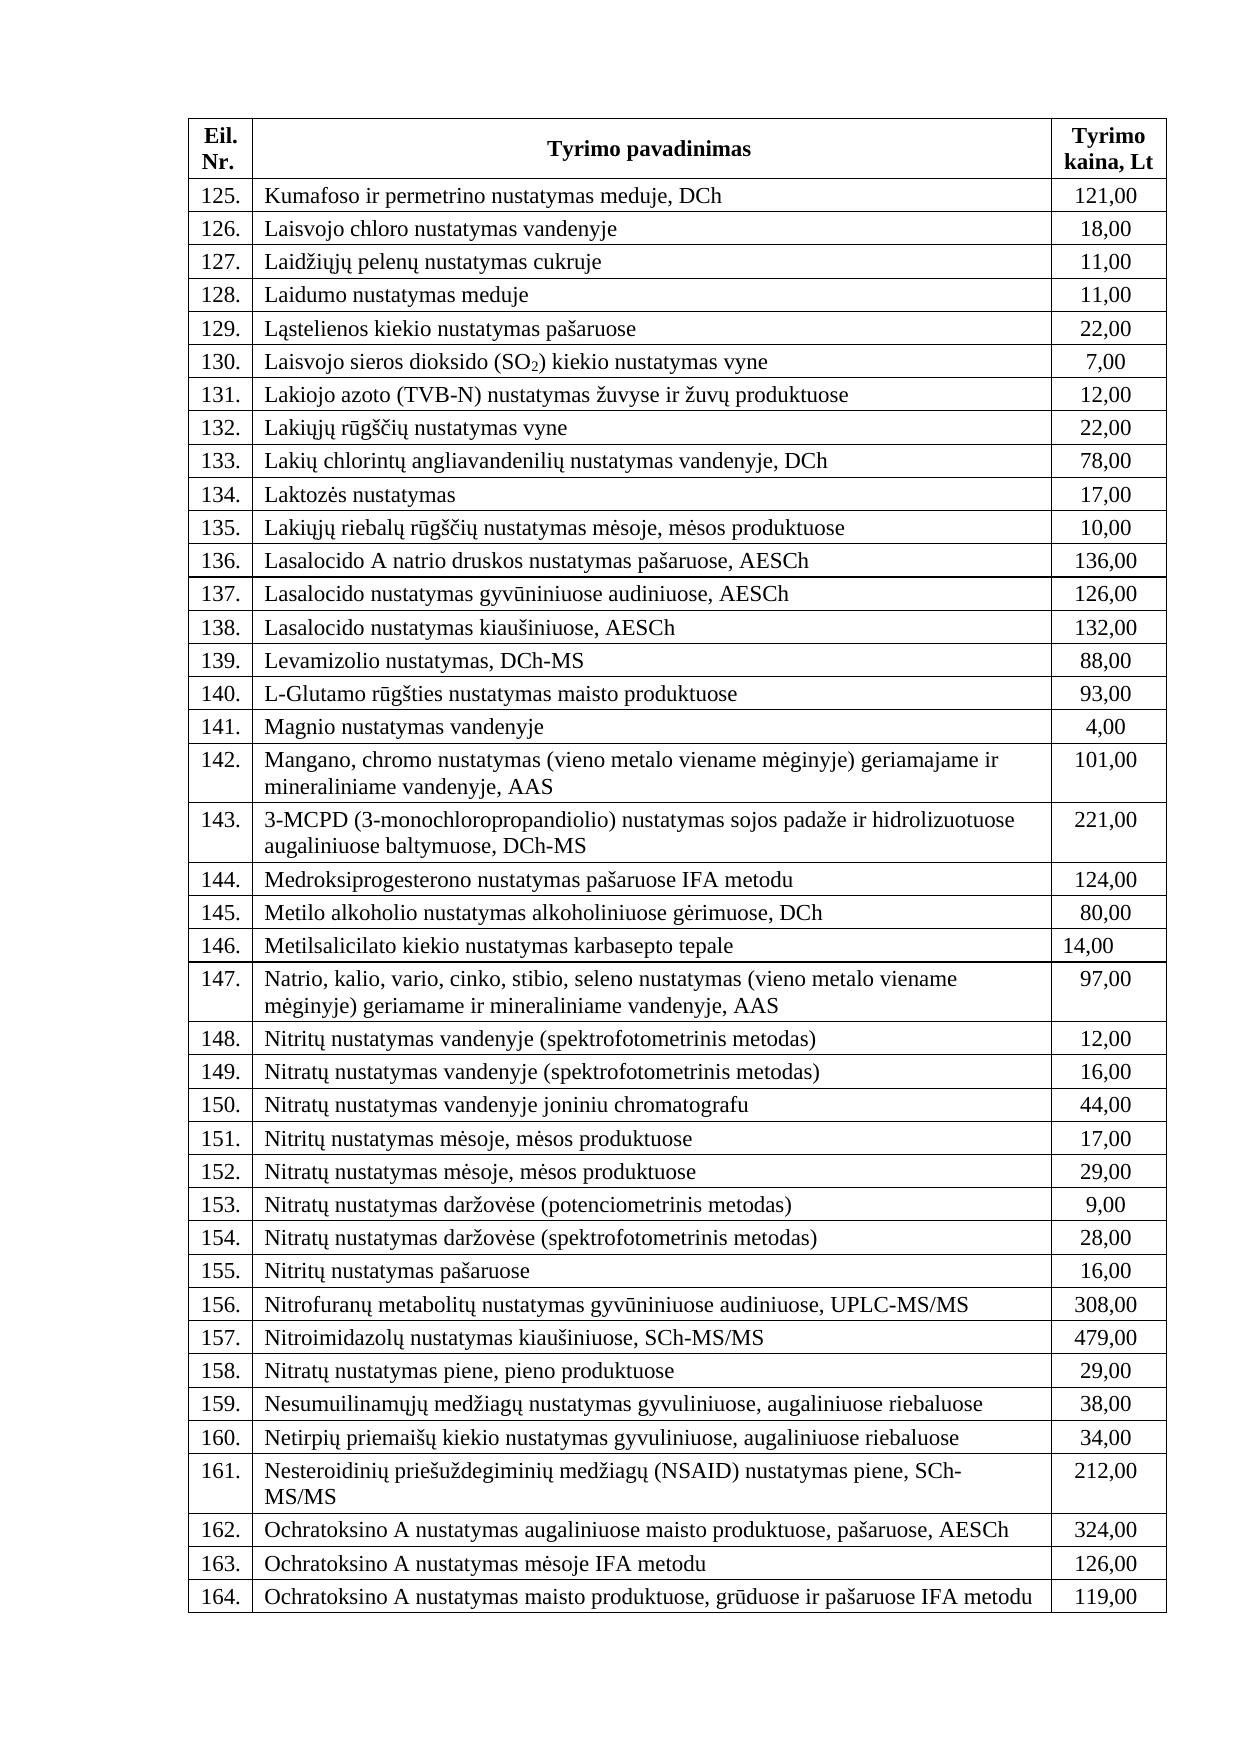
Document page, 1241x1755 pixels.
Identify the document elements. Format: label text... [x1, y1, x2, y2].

table_cell 146. [189, 929, 252, 961]
table_cell 134. [189, 478, 252, 510]
table_cell Ochratoksino A nustatymas maisto produktuose, grūduose ir pašaruose IFA metodu [253, 1580, 1051, 1612]
table_cell 156. [189, 1288, 252, 1320]
table_cell 129. [189, 312, 252, 344]
table_cell 140. [189, 677, 252, 709]
table_cell Metilo alkoholio nustatymas alkoholiniuose gėrimuose, DCh [253, 896, 1051, 928]
table_cell Nitratų nustatymas daržovėse (spektrofotometrinis metodas) [253, 1221, 1051, 1254]
table_cell 324,00 [1052, 1514, 1166, 1546]
table_header Tyrimo pavadinimas [253, 119, 1051, 178]
table_cell 143. [189, 803, 252, 862]
table_cell 145. [189, 896, 252, 928]
table_cell Nitritų nustatymas vandenyje (spektrofotometrinis metodas) [253, 1022, 1051, 1054]
table_cell 162. [189, 1514, 252, 1546]
table_cell 22,00 [1052, 312, 1166, 344]
table_cell 121,00 [1052, 179, 1166, 211]
table_cell 130. [189, 345, 252, 377]
table_cell Medroksiprogesterono nustatymas pašaruose IFA metodu [253, 863, 1051, 895]
table_cell 141. [189, 710, 252, 743]
table_cell 16,00 [1052, 1255, 1166, 1287]
table_cell Lasalocido nustatymas gyvūniniuose audiniuose, AESCh [253, 578, 1051, 610]
table_cell 149. [189, 1055, 252, 1087]
table_cell Nitrofuranų metabolitų nustatymas gyvūniniuose audiniuose, UPLC-MS/MS [253, 1288, 1051, 1320]
table_cell 7,00 [1052, 345, 1166, 377]
table_cell Lasalocido nustatymas kiaušiniuose, AESCh [253, 611, 1051, 643]
table_cell 212,00 [1052, 1454, 1166, 1513]
table_cell 97,00 [1052, 963, 1166, 1021]
table_cell Metilsalicilato kiekio nustatymas karbasepto tepale [253, 929, 1051, 961]
table_cell 148. [189, 1022, 252, 1054]
table_cell Nitroimidazolų nustatymas kiaušiniuose, SCh-MS/MS [253, 1321, 1051, 1353]
table_cell 137. [189, 578, 252, 610]
table_cell Kumafoso ir permetrino nustatymas meduje, DCh [253, 179, 1051, 211]
table_cell Magnio nustatymas vandenyje [253, 710, 1051, 743]
table_cell 16,00 [1052, 1055, 1166, 1087]
table_cell 136. [189, 544, 252, 576]
table_cell Nitratų nustatymas mėsoje, mėsos produktuose [253, 1155, 1051, 1187]
table_cell 28,00 [1052, 1221, 1166, 1254]
table_cell 124,00 [1052, 863, 1166, 895]
table_cell 93,00 [1052, 677, 1166, 709]
table_header Eil. Nr. [189, 119, 252, 178]
table_cell 17,00 [1052, 1122, 1166, 1154]
table_cell 155. [189, 1255, 252, 1287]
table_cell 138. [189, 611, 252, 643]
table_cell Mangano, chromo nustatymas (vieno metalo viename mėginyje) geriamajame ir mineraliniame vandenyje, AAS [253, 744, 1051, 802]
table_cell Laktozės nustatymas [253, 478, 1051, 510]
table_cell 29,00 [1052, 1155, 1166, 1187]
table_cell Laisvojo sieros dioksido (SO2) kiekio nustatymas vyne [253, 345, 1051, 377]
table_cell 126,00 [1052, 578, 1166, 610]
table_cell 308,00 [1052, 1288, 1166, 1320]
table_cell 221,00 [1052, 803, 1166, 862]
table_cell 479,00 [1052, 1321, 1166, 1353]
table_cell 11,00 [1052, 279, 1166, 311]
table_cell Lakiųjų riebalų rūgščių nustatymas mėsoje, mėsos produktuose [253, 511, 1051, 543]
table_cell Nitritų nustatymas pašaruose [253, 1255, 1051, 1287]
table_cell Laidumo nustatymas meduje [253, 279, 1051, 311]
table_cell 133. [189, 445, 252, 477]
table_cell 139. [189, 644, 252, 676]
table_cell Nesteroidinių priešuždegiminių medžiagų (NSAID) nustatymas piene, SCh- MS/MS [253, 1454, 1051, 1513]
table_cell Nitratų nustatymas vandenyje (spektrofotometrinis metodas) [253, 1055, 1051, 1087]
table_cell 17,00 [1052, 478, 1166, 510]
table_cell 101,00 [1052, 744, 1166, 802]
table_cell 11,00 [1052, 245, 1166, 277]
table_cell 152. [189, 1155, 252, 1187]
table_cell Natrio, kalio, vario, cinko, stibio, seleno nustatymas (vieno metalo viename mėginyje) geriamame ir mineraliniame vandenyje, AAS [253, 963, 1051, 1021]
table_cell Ochratoksino A nustatymas augaliniuose maisto produktuose, pašaruose, AESCh [253, 1514, 1051, 1546]
table_cell Laisvojo chloro nustatymas vandenyje [253, 212, 1051, 244]
table_cell 132,00 [1052, 611, 1166, 643]
table_cell 158. [189, 1354, 252, 1387]
table_cell 9,00 [1052, 1188, 1166, 1220]
table_cell 157. [189, 1321, 252, 1353]
table_cell Levamizolio nustatymas, DCh-MS [253, 644, 1051, 676]
table_cell 136,00 [1052, 544, 1166, 576]
table_cell 153. [189, 1188, 252, 1220]
table_cell 164. [189, 1580, 252, 1612]
table_cell 160. [189, 1421, 252, 1453]
table_cell 38,00 [1052, 1388, 1166, 1420]
table_cell Nitratų nustatymas piene, pieno produktuose [253, 1354, 1051, 1387]
table_cell 159. [189, 1388, 252, 1420]
table_cell 150. [189, 1089, 252, 1121]
table_cell 78,00 [1052, 445, 1166, 477]
table_cell 88,00 [1052, 644, 1166, 676]
table_cell Lakiojo azoto (TVB-N) nustatymas žuvyse ir žuvų produktuose [253, 378, 1051, 410]
table_cell 144. [189, 863, 252, 895]
table_cell Nitritų nustatymas mėsoje, mėsos produktuose [253, 1122, 1051, 1154]
table_cell 135. [189, 511, 252, 543]
table_cell L-Glutamo rūgšties nustatymas maisto produktuose [253, 677, 1051, 709]
table_cell Lakiųjų rūgščių nustatymas vyne [253, 411, 1051, 443]
table_cell Nitratų nustatymas daržovėse (potenciometrinis metodas) [253, 1188, 1051, 1220]
table_cell Laidžiųjų pelenų nustatymas cukruje [253, 245, 1051, 277]
table_cell Nitratų nustatymas vandenyje joniniu chromatografu [253, 1089, 1051, 1121]
table_cell 29,00 [1052, 1354, 1166, 1387]
table_cell 34,00 [1052, 1421, 1166, 1453]
table_cell 126,00 [1052, 1547, 1166, 1579]
table_cell 18,00 [1052, 212, 1166, 244]
table_header Tyrimo kaina, Lt [1052, 119, 1166, 178]
table_cell 44,00 [1052, 1089, 1166, 1121]
table_cell 14,00 [1052, 929, 1166, 961]
table_cell 151. [189, 1122, 252, 1154]
table_cell 147. [189, 963, 252, 1021]
table_cell 3-MCPD (3-monochloropropandiolio) nustatymas sojos padaže ir hidrolizuotuose augaliniuose baltymuose, DCh-MS [253, 803, 1051, 862]
table_cell 10,00 [1052, 511, 1166, 543]
table_cell 127. [189, 245, 252, 277]
table_cell 131. [189, 378, 252, 410]
table_cell 128. [189, 279, 252, 311]
table_cell 4,00 [1052, 710, 1166, 743]
table_cell 12,00 [1052, 1022, 1166, 1054]
table_cell 22,00 [1052, 411, 1166, 443]
table_cell 154. [189, 1221, 252, 1254]
table_cell 119,00 [1052, 1580, 1166, 1612]
table_cell 142. [189, 744, 252, 802]
table_cell 163. [189, 1547, 252, 1579]
table_cell Lasalocido A natrio druskos nustatymas pašaruose, AESCh [253, 544, 1051, 576]
table_cell 80,00 [1052, 896, 1166, 928]
table_cell 126. [189, 212, 252, 244]
table_cell Lakių chlorintų angliavandenilių nustatymas vandenyje, DCh [253, 445, 1051, 477]
table_cell 12,00 [1052, 378, 1166, 410]
table_cell 125. [189, 179, 252, 211]
table_cell Netirpių priemaišų kiekio nustatymas gyvuliniuose, augaliniuose riebaluose [253, 1421, 1051, 1453]
table_cell Nesumuilinamųjų medžiagų nustatymas gyvuliniuose, augaliniuose riebaluose [253, 1388, 1051, 1420]
table_cell 161. [189, 1454, 252, 1513]
table_cell Ląstelienos kiekio nustatymas pašaruose [253, 312, 1051, 344]
table_cell Ochratoksino A nustatymas mėsoje IFA metodu [253, 1547, 1051, 1579]
table_cell 132. [189, 411, 252, 443]
